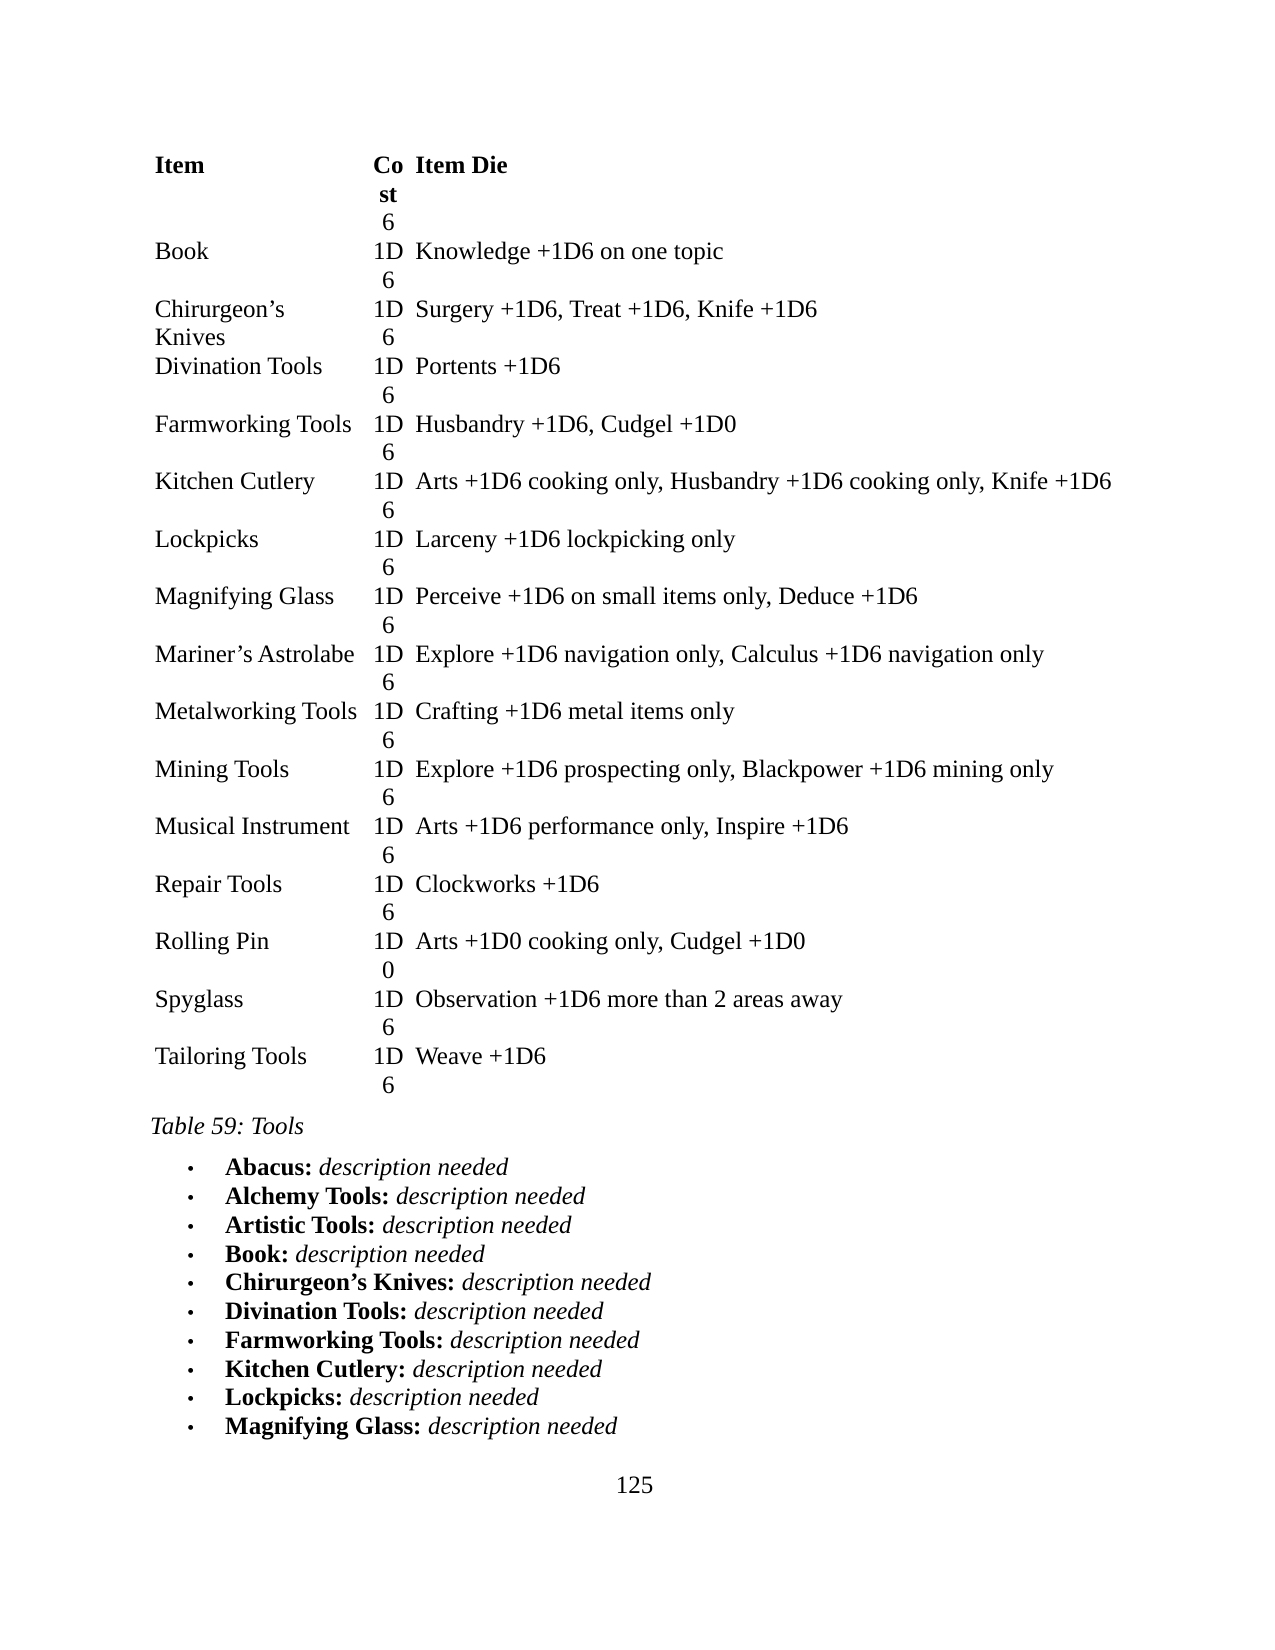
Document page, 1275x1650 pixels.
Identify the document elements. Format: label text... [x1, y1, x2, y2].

list Divination Tools: description needed [187, 1296, 1125, 1325]
table_cell 1D6 [365, 754, 411, 811]
table_cell 1D6 [365, 294, 411, 351]
table_cell Perceive +1D6 on small items only, Deduce +1D6 [411, 581, 1125, 639]
table_cell 1D6 [365, 409, 411, 466]
table_cell 1D0 [365, 926, 411, 984]
table_cell Rolling Pin [150, 926, 365, 984]
table_cell Mining Tools [150, 754, 365, 811]
table_cell 1D6 [365, 1041, 411, 1099]
table_header Item [150, 150, 365, 207]
table_header Cost [365, 150, 411, 207]
table_cell Clockworks +1D6 [411, 869, 1125, 926]
list Farmworking Tools: description needed [187, 1325, 1125, 1354]
table_cell 1D6 [365, 696, 411, 754]
table_cell Explore +1D6 navigation only, Calculus +1D6 navigation only [411, 639, 1125, 696]
list Alchemy Tools: description needed [187, 1181, 1125, 1210]
list Lockpicks: description needed [187, 1382, 1125, 1411]
table_cell Crafting +1D6 metal items only [411, 696, 1125, 754]
table_cell Divination Tools [150, 351, 365, 409]
table_cell [411, 208, 1125, 236]
table_cell 1D6 [365, 869, 411, 926]
text Table 59: Tools [150, 1111, 1125, 1140]
table_cell Knowledge +1D6 on one topic [411, 236, 1125, 294]
list Abacus: description needed [187, 1152, 1125, 1181]
list Book: description needed [187, 1239, 1125, 1267]
table_cell Metalworking Tools [150, 696, 365, 754]
table_cell Tailoring Tools [150, 1041, 365, 1099]
table_cell 1D6 [365, 984, 411, 1041]
list Kitchen Cutlery: description needed [187, 1354, 1125, 1382]
table_cell 1D6 [365, 236, 411, 294]
table_cell Farmworking Tools [150, 409, 365, 466]
table_cell Repair Tools [150, 869, 365, 926]
table_cell Lockpicks [150, 524, 365, 581]
table_cell 1D6 [365, 639, 411, 696]
table_header Item Die [411, 150, 1125, 207]
table_cell 1D6 [365, 581, 411, 639]
table_cell Kitchen Cutlery [150, 466, 365, 524]
table_cell Arts +1D0 cooking only, Cudgel +1D0 [411, 926, 1125, 984]
table_cell [150, 208, 365, 236]
table_cell Spyglass [150, 984, 365, 1041]
table_cell Chirurgeon’s Knives [150, 294, 365, 351]
table_cell Husbandry +1D6, Cudgel +1D0 [411, 409, 1125, 466]
table_cell Explore +1D6 prospecting only, Blackpower +1D6 mining only [411, 754, 1125, 811]
table_cell 1D6 [365, 811, 411, 869]
table_cell Musical Instrument [150, 811, 365, 869]
table_cell Book [150, 236, 365, 294]
table_cell 6 [365, 208, 411, 236]
table_cell 1D6 [365, 524, 411, 581]
table_cell Larceny +1D6 lockpicking only [411, 524, 1125, 581]
table_cell Weave +1D6 [411, 1041, 1125, 1099]
table_cell 1D6 [365, 466, 411, 524]
table_cell Magnifying Glass [150, 581, 365, 639]
table_cell Portents +1D6 [411, 351, 1125, 409]
table_cell Arts +1D6 cooking only, Husbandry +1D6 cooking only, Knife +1D6 [411, 466, 1125, 524]
table_cell Observation +1D6 more than 2 areas away [411, 984, 1125, 1041]
table_cell Surgery +1D6, Treat +1D6, Knife +1D6 [411, 294, 1125, 351]
list Artistic Tools: description needed [187, 1210, 1125, 1239]
table_cell Arts +1D6 performance only, Inspire +1D6 [411, 811, 1125, 869]
list Magnifying Glass: description needed [187, 1411, 1125, 1440]
table_cell Mariner’s Astrolabe [150, 639, 365, 696]
list Chirurgeon’s Knives: description needed [187, 1267, 1125, 1296]
table_cell 1D6 [365, 351, 411, 409]
